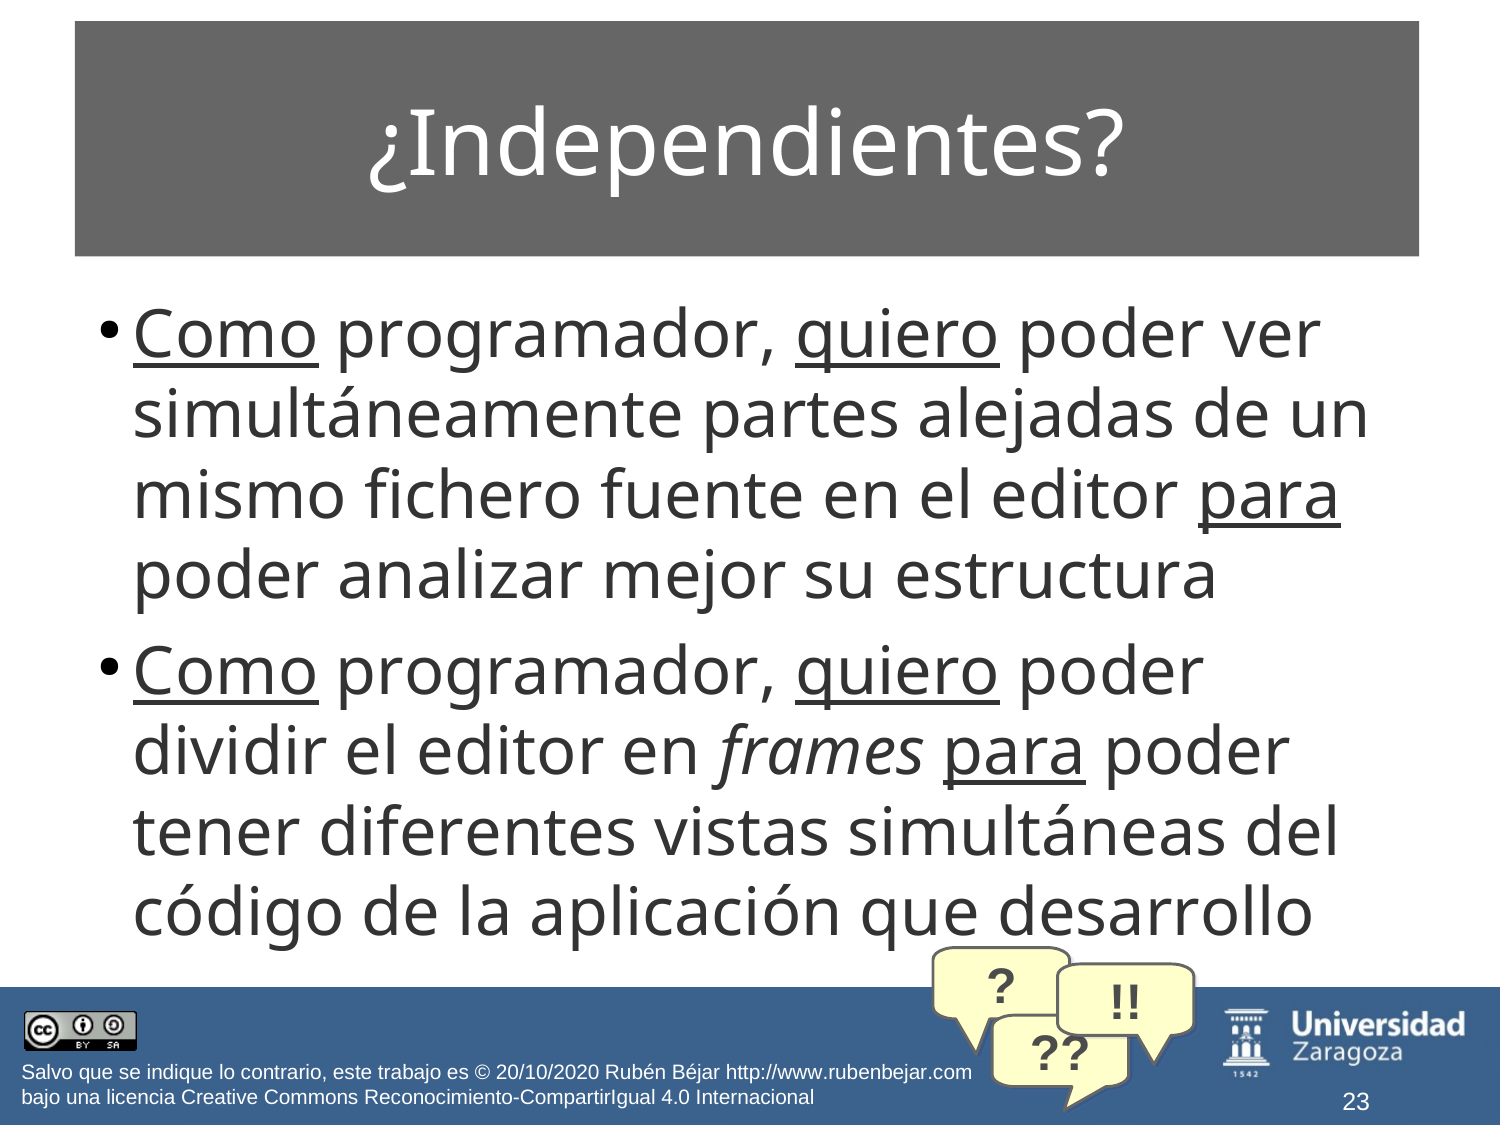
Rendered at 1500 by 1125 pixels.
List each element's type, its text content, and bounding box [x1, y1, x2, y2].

picture [0, 987, 1500, 1125]
title ¿Independientes? [74, 21, 1420, 257]
text_box ? [933, 947, 1070, 1055]
text_box ?? [992, 1015, 1129, 1111]
list Como programador, quiero poder ver simultáneamente partes alejadas de un mismo fichero fuente en el editor para poder analizar mejor su estructura Como programador, quiero poder dividir el editor en frames para poder tener diferentes vistas simultáneas del código de la aplicación que desarrollo [82, 283, 1418, 957]
text_box !! [1057, 963, 1194, 1065]
